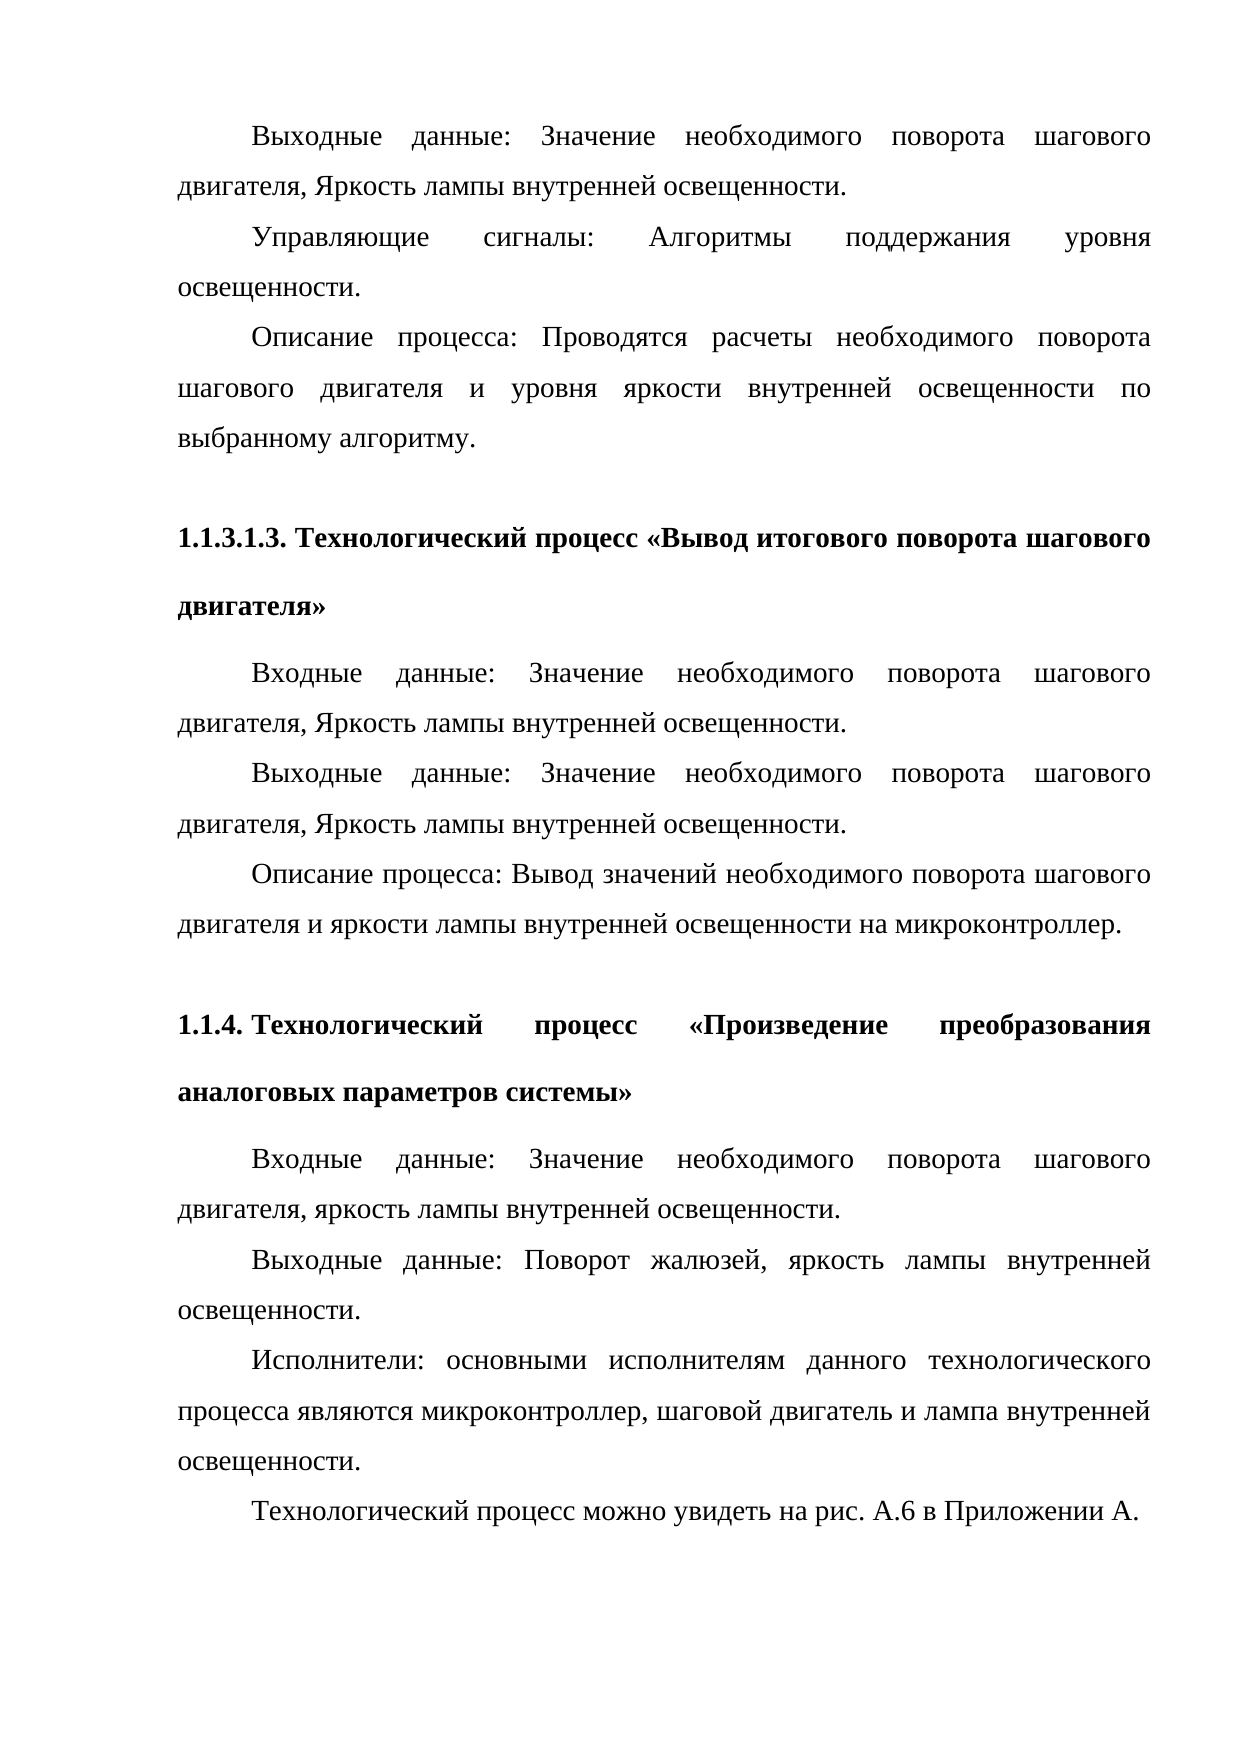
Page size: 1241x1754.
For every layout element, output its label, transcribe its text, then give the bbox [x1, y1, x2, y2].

text Выходные данные: Поворот жалюзей, яркость лампы внутренней освещенности. [177, 1242, 1152, 1326]
subtitle 1.1.3.1.3. Технологический процесс «Вывод итогового поворота шагового двигателя» [177, 521, 1152, 621]
text Выходные данные: Значение необходимого поворота шагового двигателя, Яркость лампы внутренней освещенности. [177, 755, 1152, 839]
subtitle 1.1.4. Технологический процесс «Произведение преобразования аналоговых параметров системы» [177, 1007, 1152, 1108]
text Входные данные: Значение необходимого поворота шагового двигателя, яркость лампы внутренней освещенности. [177, 1141, 1152, 1225]
text Исполнители: основными исполнителям данного технологического процесса являются микроконтроллер, шаговой двигатель и лампа внутренней освещенности. [177, 1342, 1152, 1477]
text Описание процесса: Проводятся расчеты необходимого поворота шагового двигателя и уровня яркости внутренней освещенности по выбранному алгоритму. [177, 319, 1152, 453]
text Управляющие сигналы: Алгоритмы поддержания уровня освещенности. [177, 219, 1152, 303]
text Выходные данные: Значение необходимого поворота шагового двигателя, Яркость лампы внутренней освещенности. [177, 118, 1152, 202]
text Описание процесса: Вывод значений необходимого поворота шагового двигателя и яркости лампы внутренней освещенности на микроконтроллер. [177, 856, 1152, 940]
text Входные данные: Значение необходимого поворота шагового двигателя, Яркость лампы внутренней освещенности. [177, 655, 1152, 739]
text Технологический процесс можно увидеть на рис. А.6 в Приложении А. [177, 1493, 1152, 1527]
